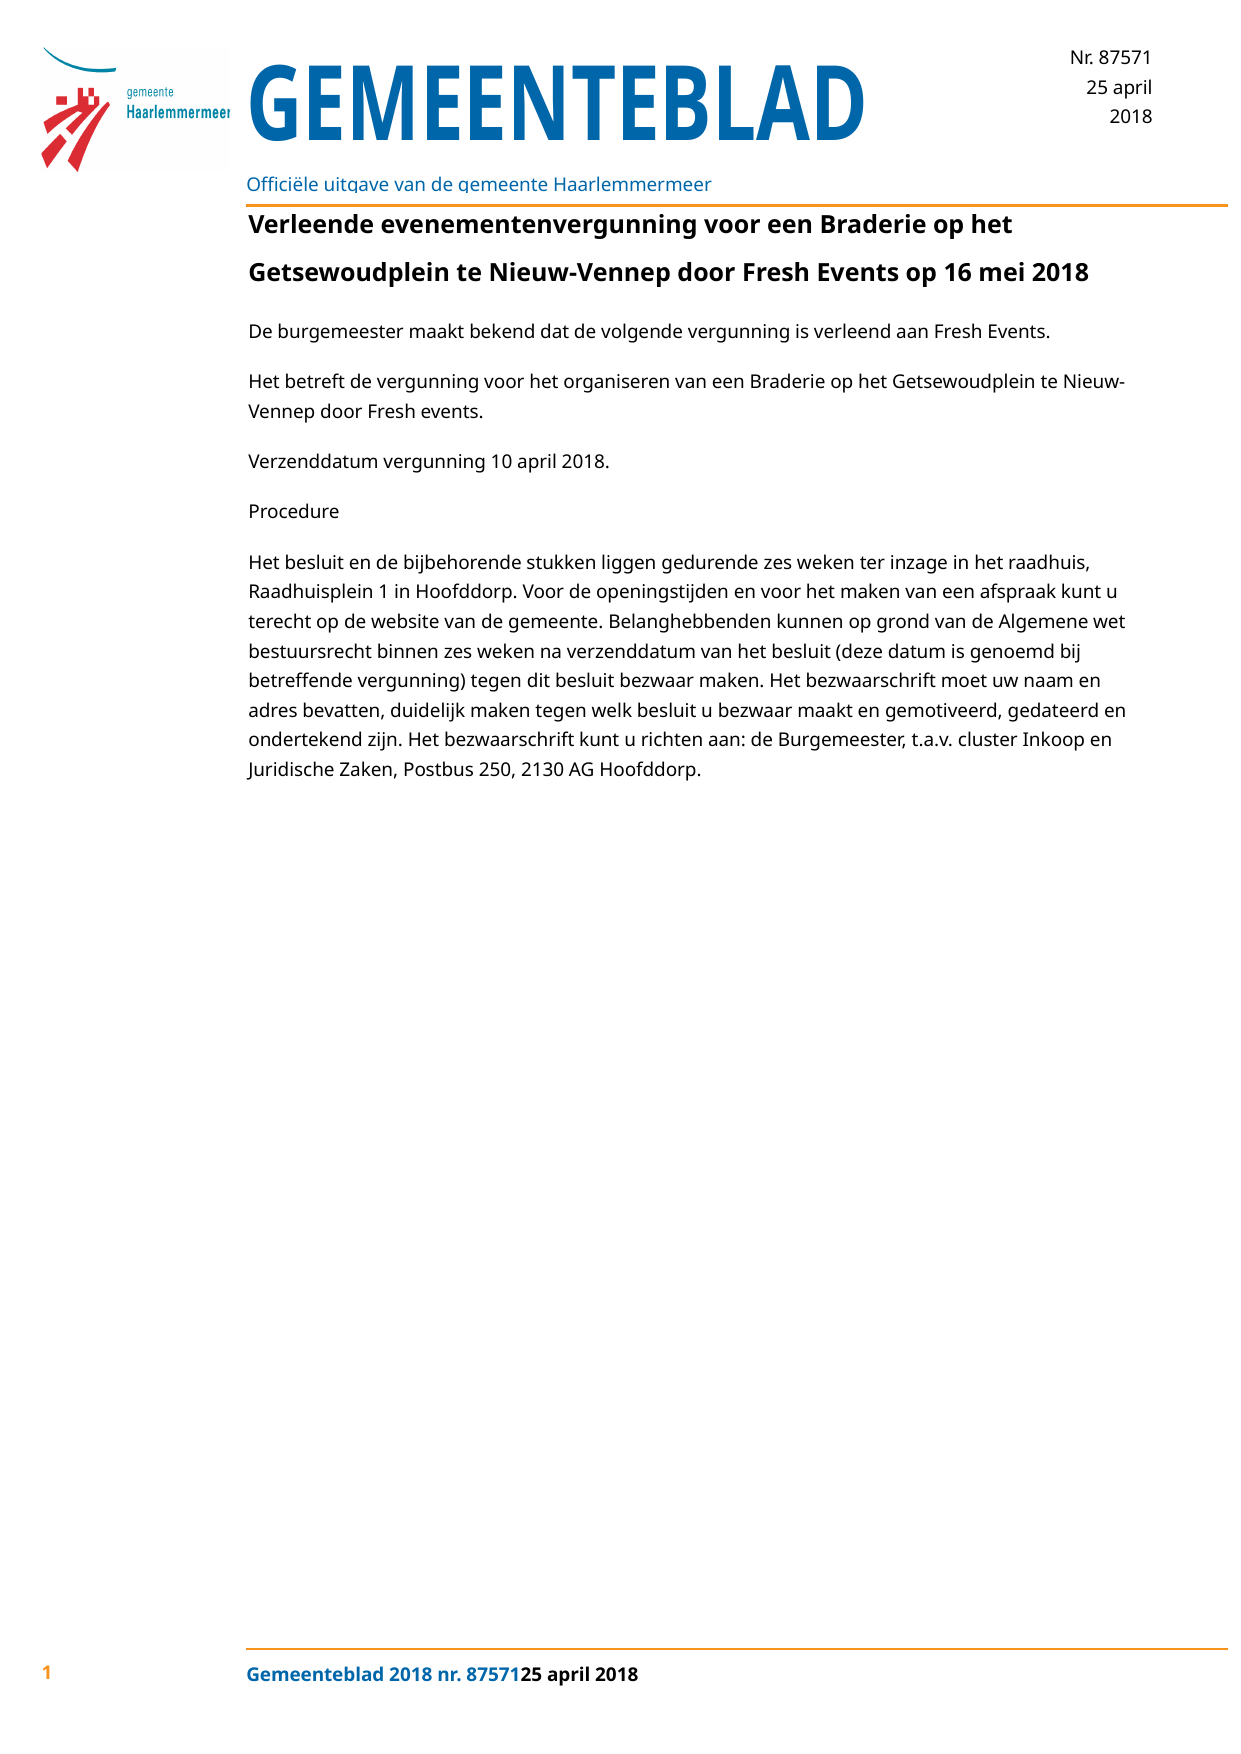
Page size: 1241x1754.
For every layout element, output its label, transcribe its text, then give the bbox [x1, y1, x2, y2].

picture [41, 47, 231, 172]
text Het besluit en de bijbehorende stukken liggen gedurende zes weken ter inzage in het raadhuis, Raadhuisplein 1 in Hoofddorp. Voor de openingstijden en voor het maken van een afspraak kunt u terecht op de website van de gemeente. Belanghebbenden kunnen op grond van de Algemene wet bestuursrecht binnen zes weken na verzenddatum van het besluit (deze datum is genoemd bij betreffende vergunning) tegen dit besluit bezwaar maken. Het bezwaarschrift moet uw naam en adres bevatten, duidelijk maken tegen welk besluit u bezwaar maakt en gemotiveerd, gedateerd en ondertekend zijn. Het bezwaarschrift kunt u richten aan: de Burgemeester, t.a.v. cluster Inkoop en Juridische Zaken, Postbus 250, 2130 AG Hoofddorp. [248, 549, 1152, 782]
text Verleende evenementenvergunning voor een Braderie op het Getsewoudplein te Nieuw-Vennep door Fresh Events op 16 mei 2018 [248, 207, 1152, 288]
text De burgemeester maakt bekend dat de volgende vergunning is verleend aan Fresh Events. [248, 318, 1152, 344]
text Het betreft de vergunning voor het organiseren van een Braderie op het Getsewoudplein te Nieuw-Vennep door Fresh events. [248, 368, 1152, 424]
text Procedure [248, 499, 1152, 524]
text Verzenddatum vergunning 10 april 2018. [248, 448, 1152, 474]
